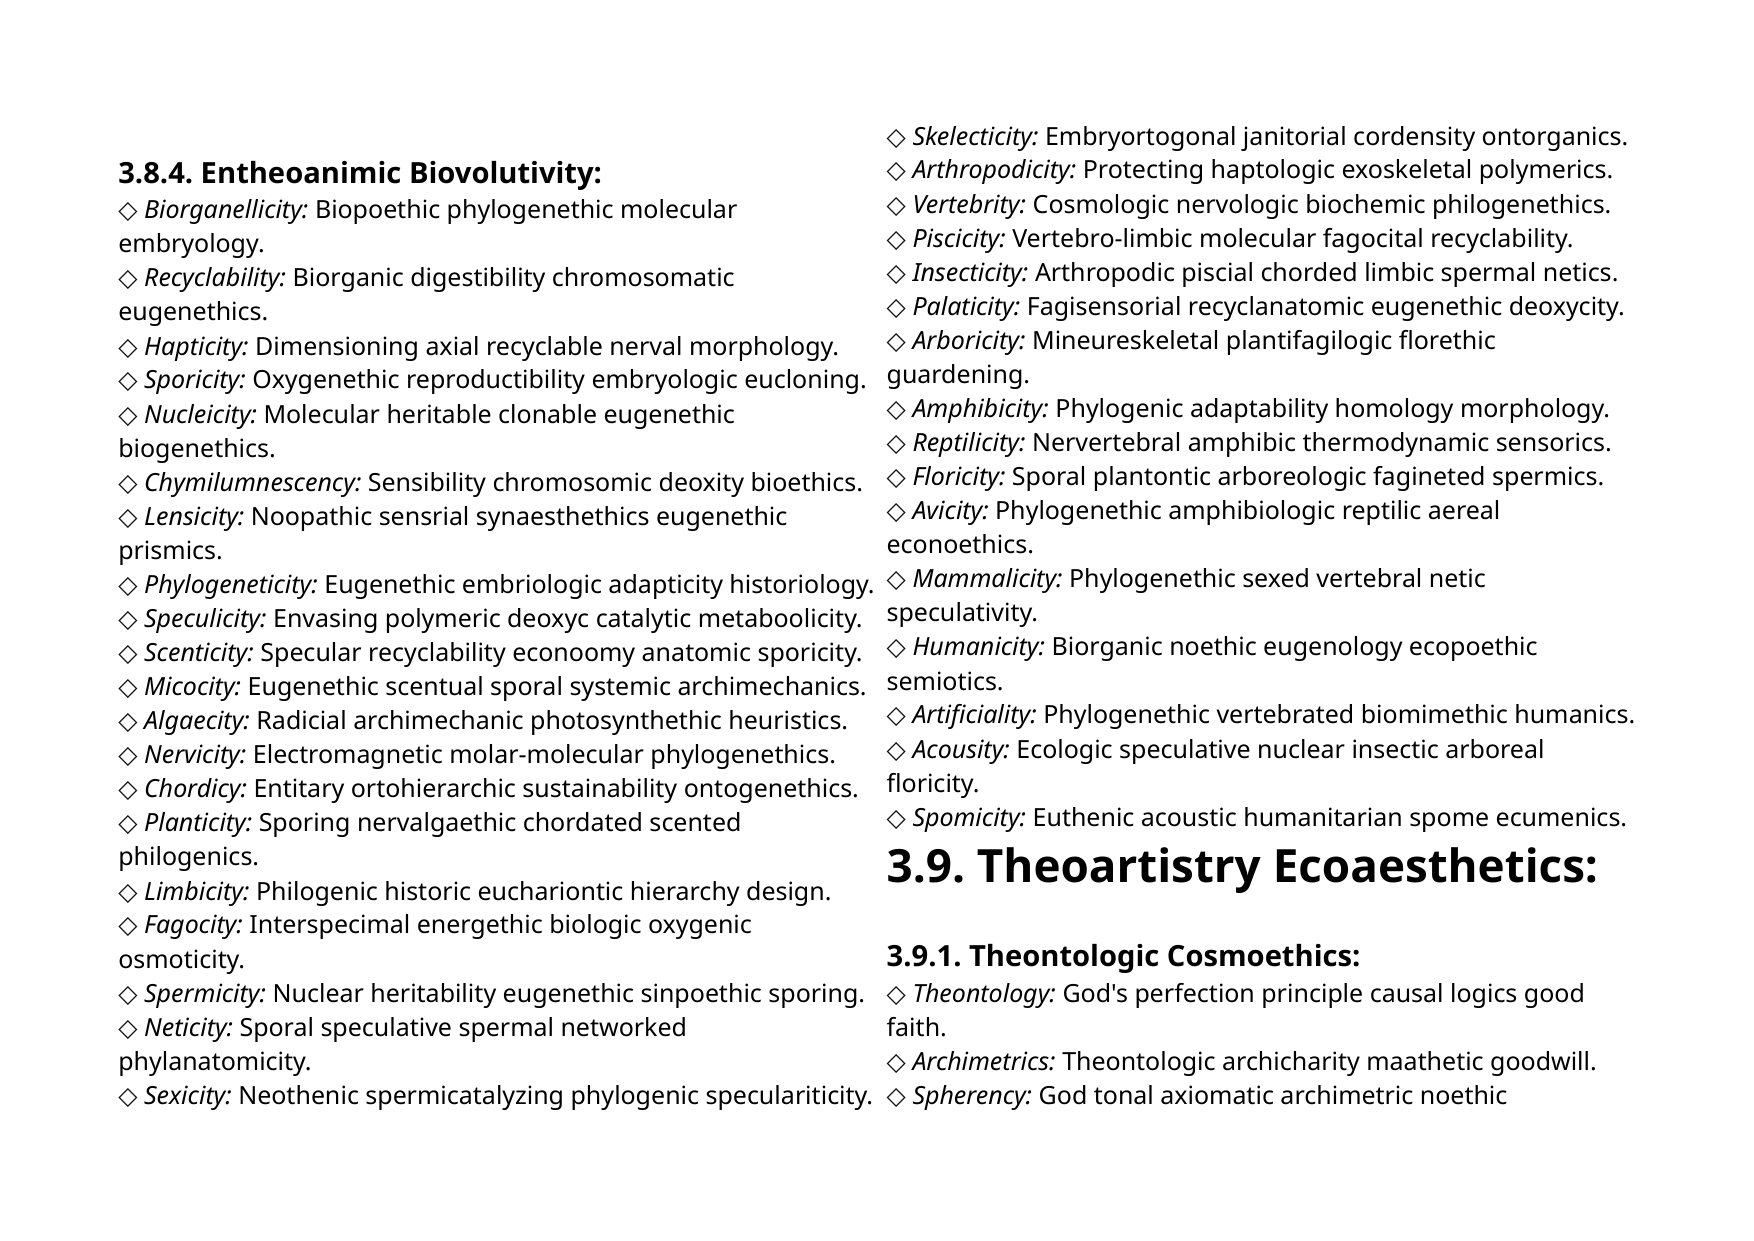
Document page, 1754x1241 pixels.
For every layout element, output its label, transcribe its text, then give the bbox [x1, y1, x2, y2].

text ◇ Micocity: Eugenethic scentual sporal systemic archimechanics. [118, 669, 877, 703]
text ◇ Artificiality: Phylogenethic vertebrated biomimethic humanics. [886, 697, 1636, 731]
text ◇ Amphibicity: Phylogenic adaptability homology morphology. [886, 391, 1636, 425]
text ◇ Palaticity: Fagisensorial recyclanatomic eugenethic deoxycity. [886, 288, 1636, 322]
text ◇ Lensicity: Noopathic sensrial synaesthethics eugenethic prismics. [118, 498, 877, 567]
text ◇ Sporicity: Oxygenethic reproductibility embryologic eucloning. [118, 362, 877, 396]
text ◇ Chordicy: Entitary ortohierarchic sustainability ontogenethics. [118, 771, 877, 805]
text ◇ Floricity: Sporal plantontic arboreologic fagineted spermics. [886, 459, 1636, 493]
text ◇ Spermicity: Nuclear heritability eugenethic sinpoethic sporing. [118, 975, 877, 1009]
text ◇ Spherency: God tonal axiomatic archimetric noethic [886, 1077, 1636, 1111]
text ◇ Skelecticity: Embryortogonal janitorial cordensity ontorganics. [886, 118, 1636, 152]
text ◇ Biorganellicity: Biopoethic phylogenethic molecular embryology. [118, 192, 877, 260]
text ◇ Nucleicity: Molecular heritable clonable eugenethic biogenethics. [118, 396, 877, 464]
text ◇ Spomicity: Euthenic acoustic humanitarian spome ecumenics. [886, 799, 1636, 833]
text ◇ Fagocity: Interspecimal energethic biologic oxygenic osmoticity. [118, 907, 877, 975]
text ◇ Insecticity: Arthropodic piscial chorded limbic spermal netics. [886, 254, 1636, 288]
text ◇ Humanicity: Biorganic noethic eugenology ecopoethic semiotics. [886, 629, 1636, 697]
text 3.9. Theoartistry Ecoaesthetics: [886, 833, 1636, 896]
text ◇ Scenticity: Specular recyclability econoomy anatomic sporicity. [118, 635, 877, 669]
text ◇ Arboricity: Mineureskeletal plantifagilogic florethic guardening. [886, 322, 1636, 391]
text 3.9.1. Theontologic Cosmoethics: [886, 936, 1636, 975]
text ◇ Arthropodicity: Protecting haptologic exoskeletal polymerics. [886, 152, 1636, 186]
text ◇ Recyclability: Biorganic digestibility chromosomatic eugenethics. [118, 260, 877, 328]
text ◇ Sexicity: Neothenic spermicatalyzing phylogenic speculariticity. [118, 1077, 877, 1112]
text ◇ Chymilumnescency: Sensibility chromosomic deoxity bioethics. [118, 464, 877, 498]
text ◇ Avicity: Phylogenethic amphibiologic reptilic aereal econoethics. [886, 493, 1636, 561]
text ◇ Limbicity: Philogenic historic euchariontic hierarchy design. [118, 873, 877, 907]
text ◇ Planticity: Sporing nervalgaethic chordated scented philogenics. [118, 805, 877, 873]
text 3.8.4. Entheoanimic Biovolutivity: [118, 152, 877, 192]
text ◇ Acousity: Ecologic speculative nuclear insectic arboreal floricity. [886, 731, 1636, 799]
text ◇ Vertebrity: Cosmologic nervologic biochemic philogenethics. [886, 186, 1636, 220]
text ◇ Archimetrics: Theontologic archicharity maathetic goodwill. [886, 1043, 1636, 1077]
text ◇ Piscicity: Vertebro-limbic molecular fagocital recyclability. [886, 220, 1636, 254]
text ◇ Phylogeneticity: Eugenethic embriologic adapticity historiology. [118, 567, 877, 601]
text ◇ Algaecity: Radicial archimechanic photosynthethic heuristics. [118, 703, 877, 737]
text ◇ Mammalicity: Phylogenethic sexed vertebral netic speculativity. [886, 561, 1636, 629]
text ◇ Speculicity: Envasing polymeric deoxyc catalytic metaboolicity. [118, 601, 877, 635]
text ◇ Nervicity: Electromagnetic molar-molecular phylogenethics. [118, 737, 877, 771]
text ◇ Reptilicity: Nervertebral amphibic thermodynamic sensorics. [886, 425, 1636, 459]
text ◇ Hapticity: Dimensioning axial recyclable nerval morphology. [118, 328, 877, 362]
text ◇ Neticity: Sporal speculative spermal networked phylanatomicity. [118, 1009, 877, 1077]
text ◇ Theontology: God's perfection principle causal logics good faith. [886, 975, 1636, 1043]
